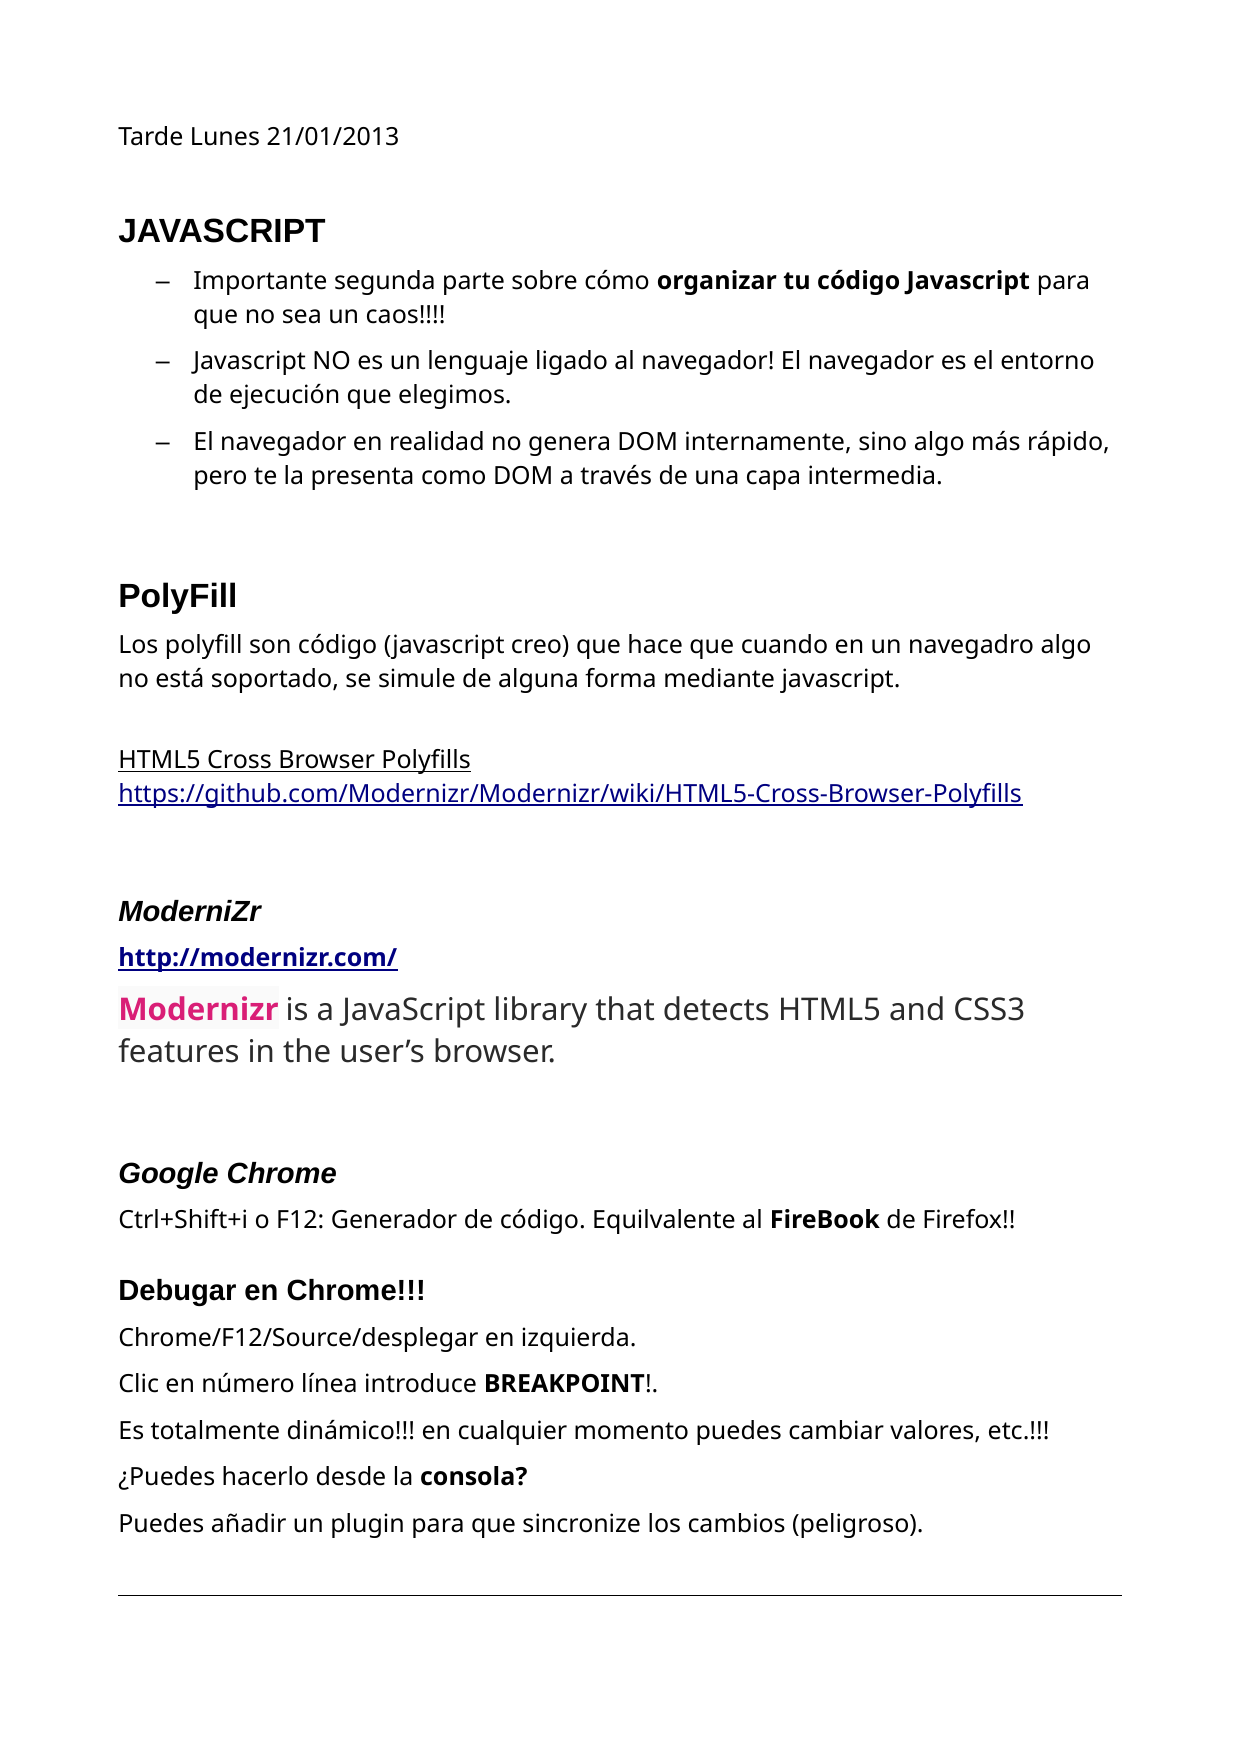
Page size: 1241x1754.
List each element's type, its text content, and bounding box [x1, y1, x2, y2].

text Clic en número línea introduce BREAKPOINT!. [118, 1366, 1122, 1400]
text Modernizr is a JavaScript library that detects HTML5 and CSS3 features in the user’s browser. [118, 986, 1122, 1072]
text Chrome/F12/Source/desplegar en izquierda. [118, 1319, 1122, 1353]
text ¿Puedes hacerlo desde la consola? [118, 1459, 1122, 1493]
list Javascript NO es un lenguaje ligado al navegador! El navegador es el entorno de ejecución que elegimos. [156, 343, 1122, 411]
text https://github.com/Modernizr/Modernizr/wiki/HTML5-Cross-Browser-Polyfills [118, 776, 1122, 810]
text Es totalmente dinámico!!! en cualquier momento puedes cambiar valores, etc.!!! [118, 1412, 1122, 1447]
list El navegador en realidad no genera DOM internamente, sino algo más rápido, pero te la presenta como DOM a través de una capa intermedia. [156, 424, 1122, 492]
text http://modernizr.com/ [118, 940, 1122, 974]
text Tarde Lunes 21/01/2013 [118, 118, 1122, 152]
subtitle ModerniZr [118, 894, 1122, 927]
text Ctrl+Shift+i o F12: Generador de código. Equilvalente al FireBook de Firefox!! [118, 1202, 1122, 1236]
subtitle Google Chrome [118, 1156, 1122, 1189]
text Los polyfill son código (javascript creo) que hace que cuando en un navegadro algo no está soportado, se simule de alguna forma mediante javascript. [118, 627, 1122, 695]
subtitle PolyFill [118, 576, 1122, 614]
list Importante segunda parte sobre cómo organizar tu código Javascript para que no sea un caos!!!! [156, 262, 1122, 331]
text HTML5 Cross Browser Polyfills [118, 742, 1122, 776]
subtitle JAVASCRIPT [118, 211, 1122, 250]
text Puedes añadir un plugin para que sincronize los cambios (peligroso). [118, 1506, 1122, 1540]
subtitle Debugar en Chrome!!! [118, 1273, 1122, 1307]
